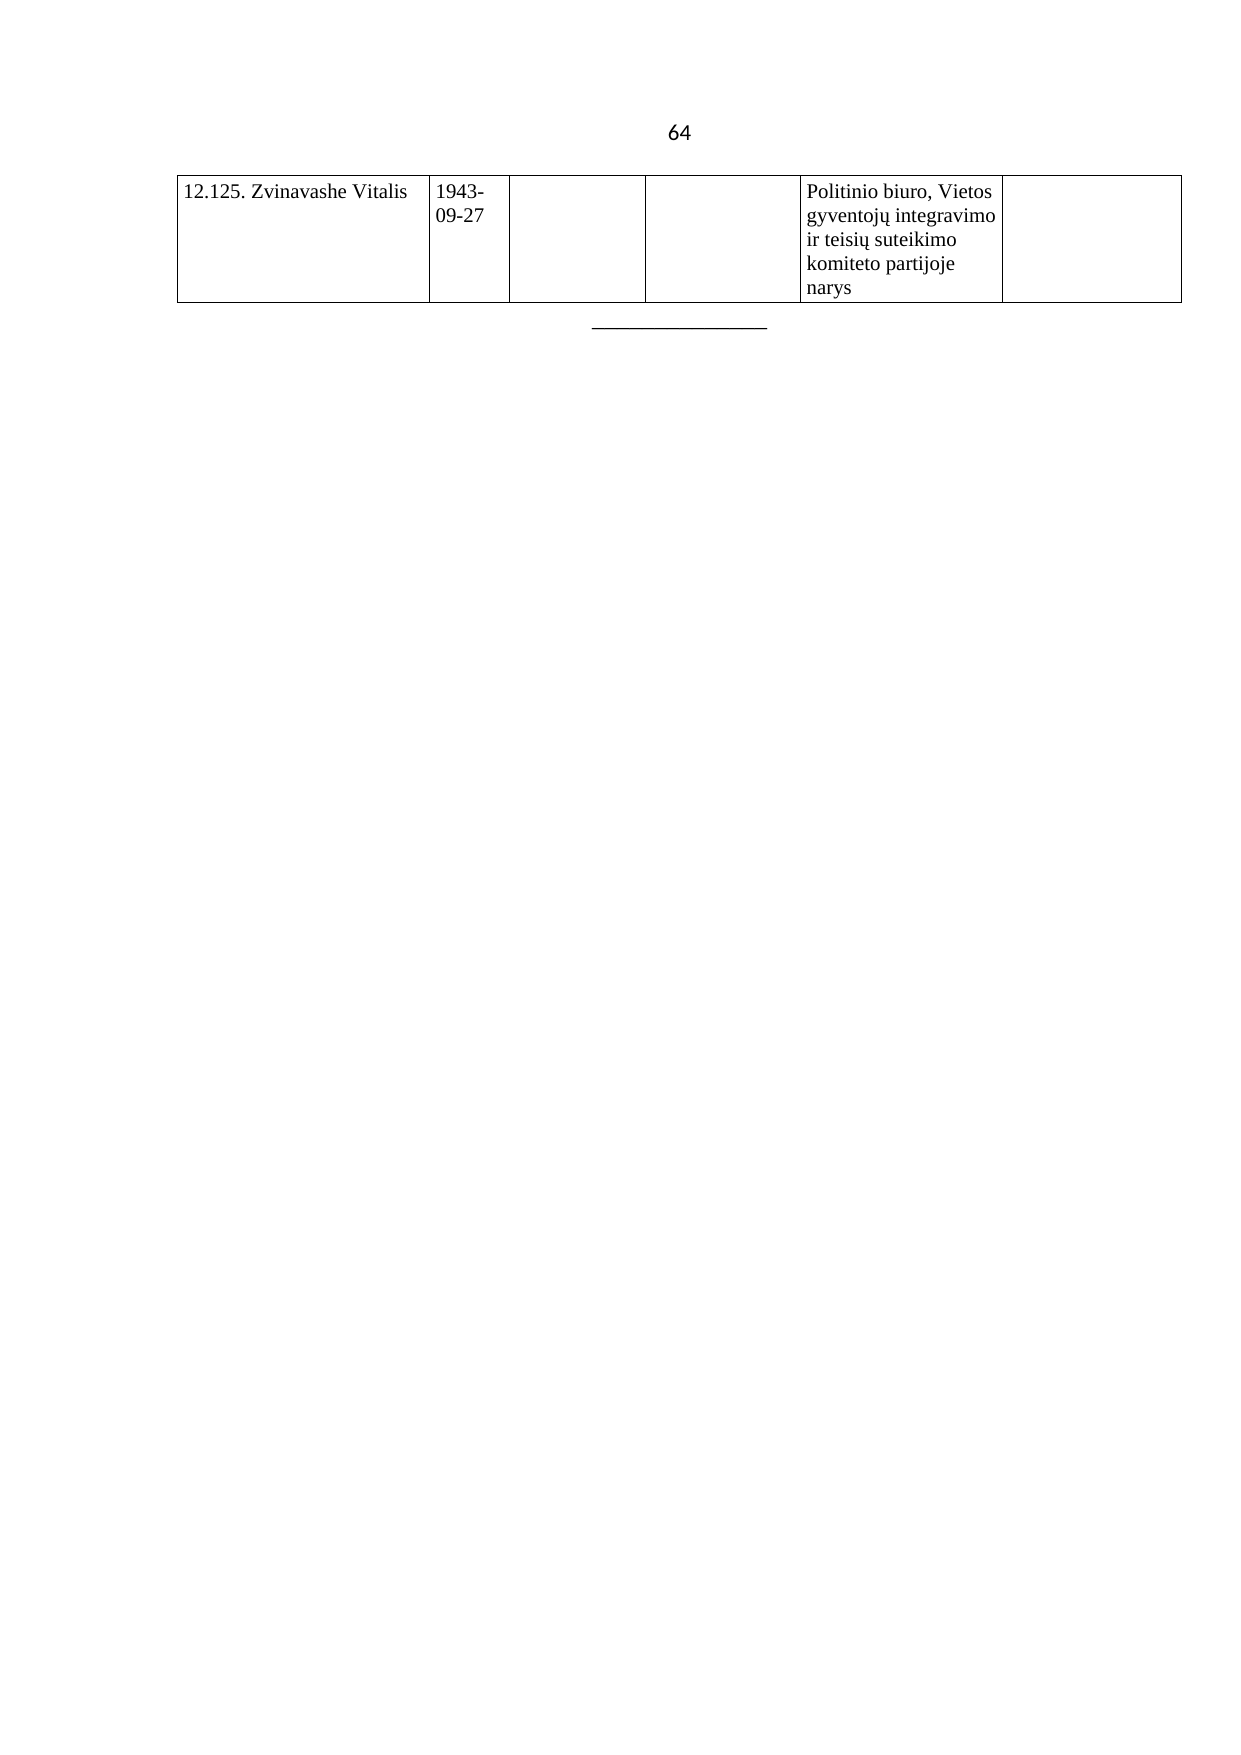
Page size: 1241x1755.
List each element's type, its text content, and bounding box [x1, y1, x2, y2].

table_cell [646, 176, 800, 302]
table_cell [1003, 176, 1181, 302]
text ______________ [177, 303, 1181, 332]
table_cell [510, 176, 645, 302]
table_cell 12.125. Zvinavashe Vitalis [178, 176, 429, 302]
table_cell Politinio biuro, Vietos gyventojų integravimo ir teisių suteikimo komiteto partijoje narys [801, 176, 1002, 302]
table_cell 1943-09-27 [430, 176, 509, 302]
